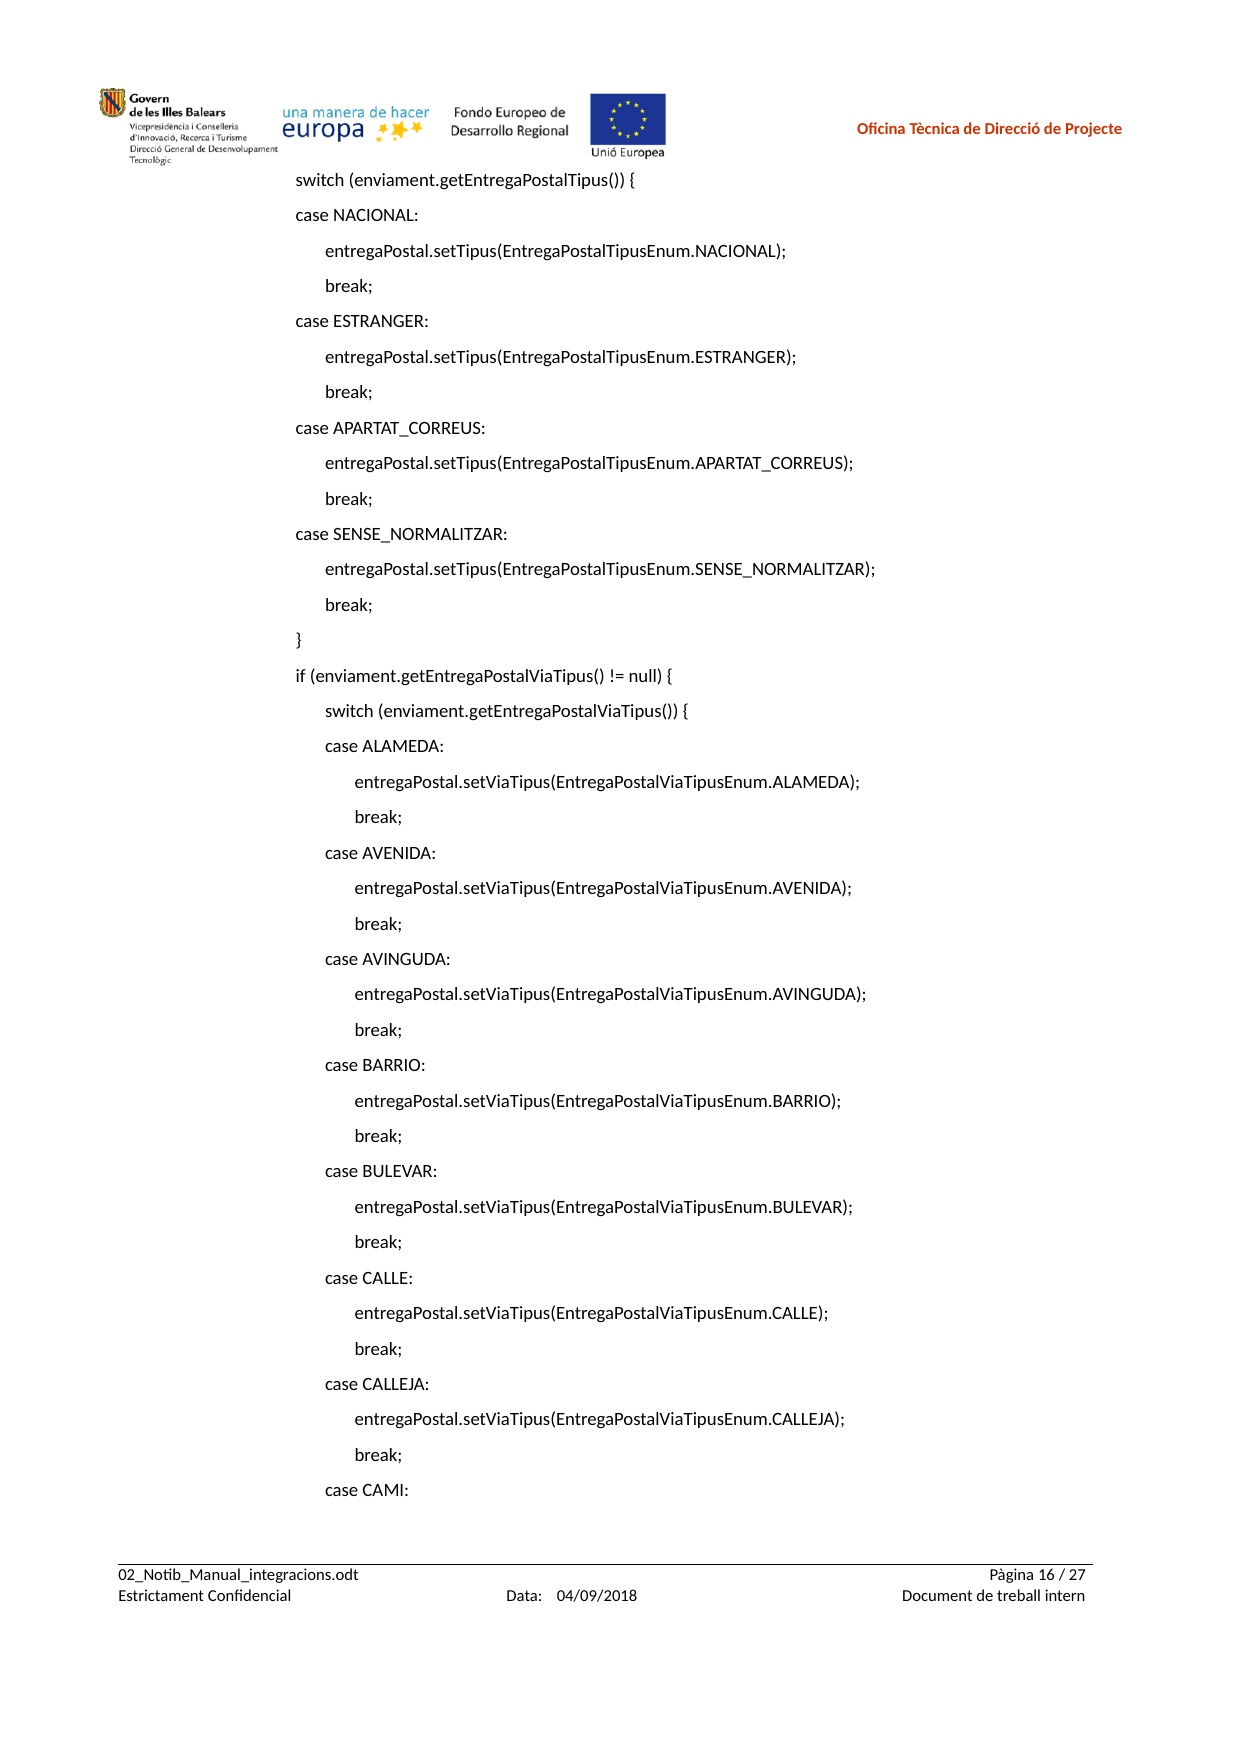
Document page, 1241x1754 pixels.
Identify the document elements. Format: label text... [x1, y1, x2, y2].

text case AVENIDA: [118, 841, 1122, 864]
text entregaPostal.setTipus(EntregaPostalTipusEnum.ESTRANGER); [118, 345, 1122, 368]
text case NACIONAL: [118, 203, 1122, 226]
text } [118, 628, 1122, 651]
text entregaPostal.setTipus(EntregaPostalTipusEnum.APARTAT_CORREUS); [118, 451, 1122, 474]
text break; [118, 593, 1122, 616]
text case ALAMEDA: [118, 734, 1122, 757]
text case CALLE: [118, 1266, 1122, 1289]
text entregaPostal.setTipus(EntregaPostalTipusEnum.SENSE_NORMALITZAR); [118, 557, 1122, 580]
text break; [118, 487, 1122, 509]
text break; [118, 1018, 1122, 1041]
text entregaPostal.setViaTipus(EntregaPostalViaTipusEnum.BARRIO); [118, 1089, 1122, 1112]
text break; [118, 912, 1122, 934]
text case AVINGUDA: [118, 947, 1122, 970]
text entregaPostal.setViaTipus(EntregaPostalViaTipusEnum.ALAMEDA); [118, 770, 1122, 793]
text entregaPostal.setViaTipus(EntregaPostalViaTipusEnum.BULEVAR); [118, 1195, 1122, 1218]
text case ESTRANGER: [118, 309, 1122, 332]
text case SENSE_NORMALITZAR: [118, 522, 1122, 545]
text break; [118, 274, 1122, 297]
text entregaPostal.setViaTipus(EntregaPostalViaTipusEnum.AVINGUDA); [118, 982, 1122, 1005]
text break; [118, 380, 1122, 403]
text entregaPostal.setViaTipus(EntregaPostalViaTipusEnum.CALLEJA); [118, 1407, 1122, 1430]
text case BULEVAR: [118, 1159, 1122, 1182]
text switch (enviament.getEntregaPostalViaTipus()) { [118, 699, 1122, 722]
text case CAMI: [118, 1478, 1122, 1501]
text break; [118, 1230, 1122, 1253]
text case BARRIO: [118, 1053, 1122, 1076]
text if (enviament.getEntregaPostalViaTipus() != null) { [118, 664, 1122, 687]
text break; [118, 1443, 1122, 1466]
text case CALLEJA: [118, 1372, 1122, 1395]
text entregaPostal.setTipus(EntregaPostalTipusEnum.NACIONAL); [118, 239, 1122, 262]
picture [99, 87, 668, 166]
text entregaPostal.setViaTipus(EntregaPostalViaTipusEnum.CALLE); [118, 1301, 1122, 1324]
text switch (enviament.getEntregaPostalTipus()) { [118, 168, 1122, 191]
text break; [118, 1124, 1122, 1147]
text case APARTAT_CORREUS: [118, 416, 1122, 439]
text entregaPostal.setViaTipus(EntregaPostalViaTipusEnum.AVENIDA); [118, 876, 1122, 899]
text break; [118, 1337, 1122, 1359]
text break; [118, 805, 1122, 828]
